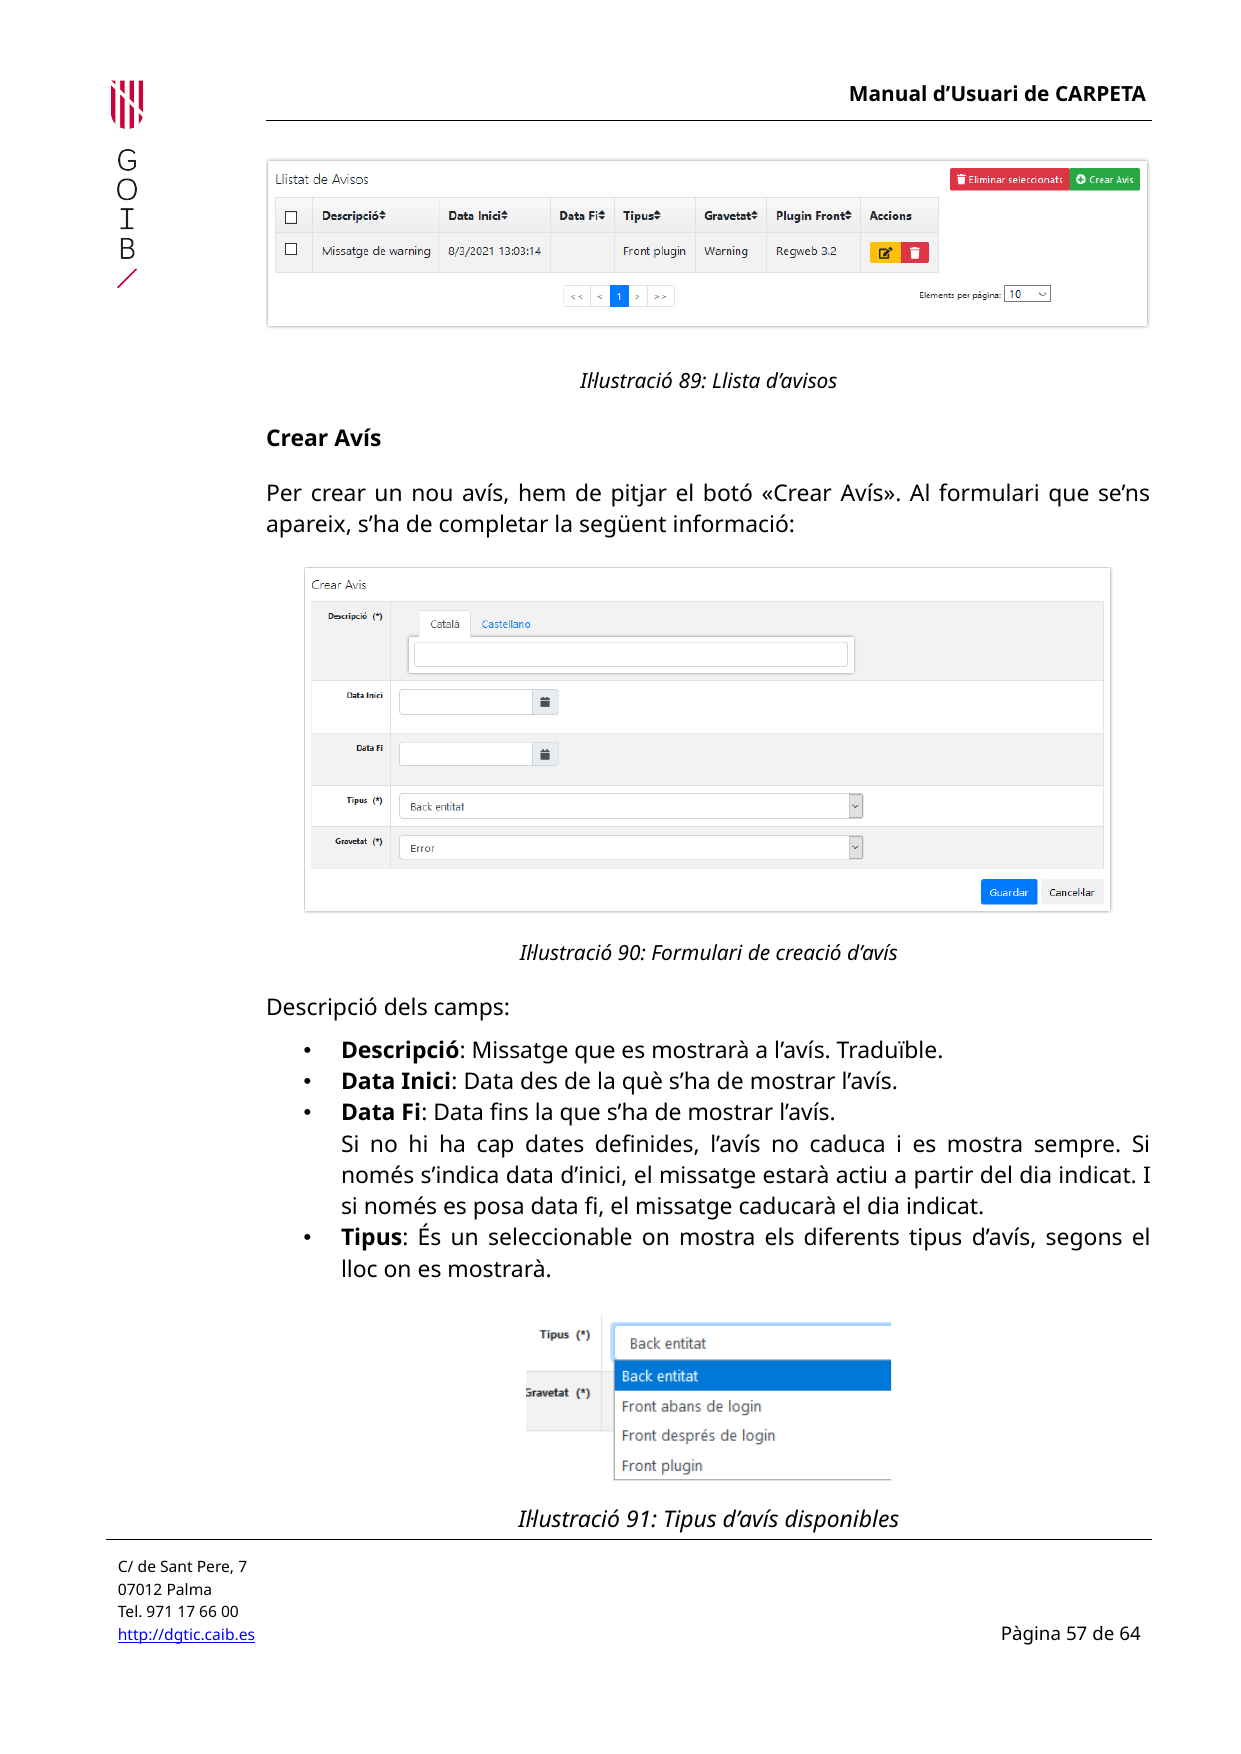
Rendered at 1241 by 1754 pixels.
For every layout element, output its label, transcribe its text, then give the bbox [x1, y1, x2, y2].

text Il·lustració 91: Tipus d’avís disponibles [266, 1492, 1152, 1534]
picture [303, 567, 1114, 914]
text Il·lustració 89: Llista d’avisos [266, 330, 1152, 394]
text Il·lustració 90: Formulari de creació d’avís [266, 914, 1152, 966]
picture [526, 1315, 892, 1492]
list Tipus: És un seleccionable on mostra els diferents tipus d’avís, segons el lloc on es mostrarà. [303, 1221, 1152, 1284]
list Si no hi ha cap dates definides, l’avís no caduca i es mostra sempre. Si només s’indica data d’inici, el missatge estarà actiu a partir del dia indicat. I si només es posa data fi, el missatge caducarà el dia indicat. [303, 1127, 1152, 1221]
list Per crear un nou avís, hem de pitjar el botó «Crear Avís». Al formulari que se’ns apareix, s’ha de completar la següent informació: [266, 477, 1152, 539]
list Descripció: Missatge que es mostrarà a l’avís. Traduïble. [303, 1034, 1152, 1065]
picture [265, 156, 1152, 330]
list Crear Avís [266, 422, 1152, 453]
list Data Fi: Data fins la que s’ha de mostrar l’avís. [303, 1096, 1152, 1127]
list Data Inici: Data des de la què s’ha de mostrar l’avís. [303, 1065, 1152, 1096]
picture [82, 57, 172, 319]
list Descripció dels camps: [266, 991, 1152, 1022]
